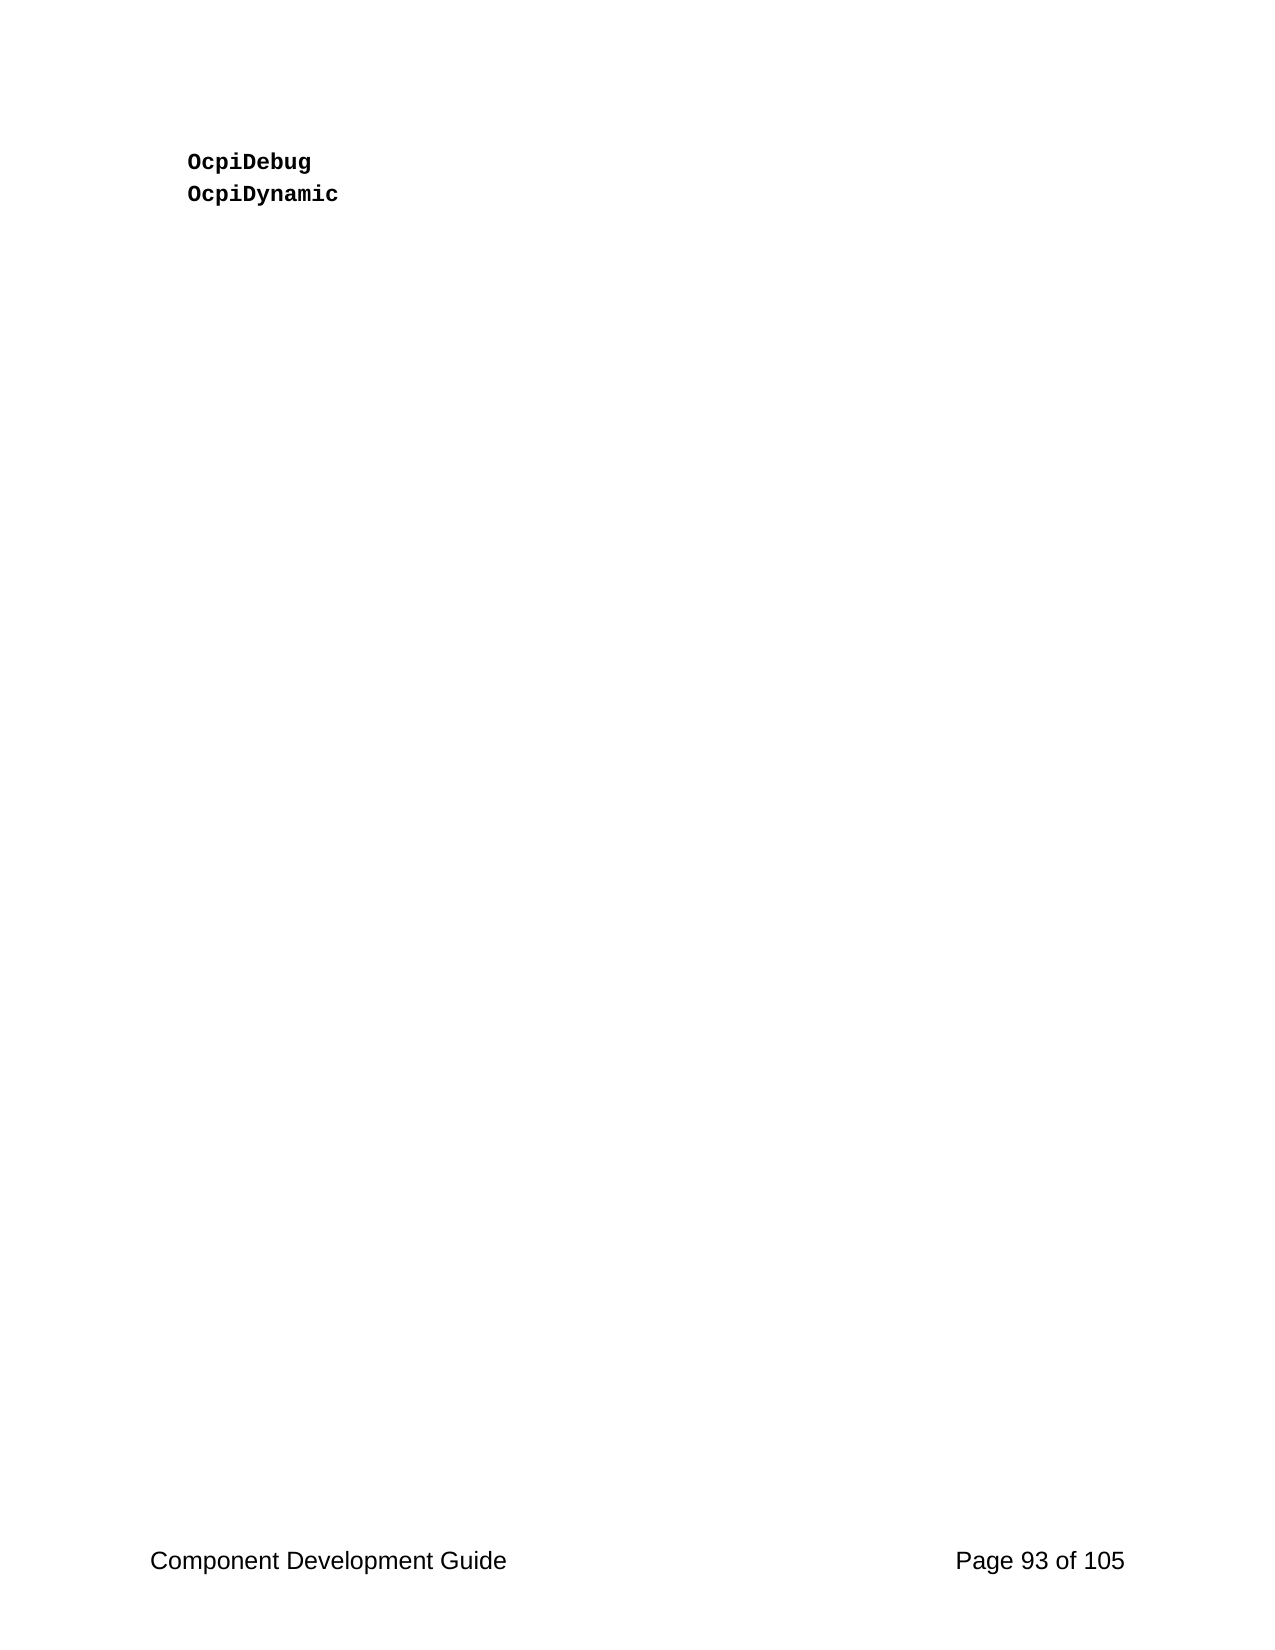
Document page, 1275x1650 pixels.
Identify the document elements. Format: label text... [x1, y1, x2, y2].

text OcpiDebug [187, 150, 1125, 176]
text OcpiDynamic [187, 182, 1125, 208]
